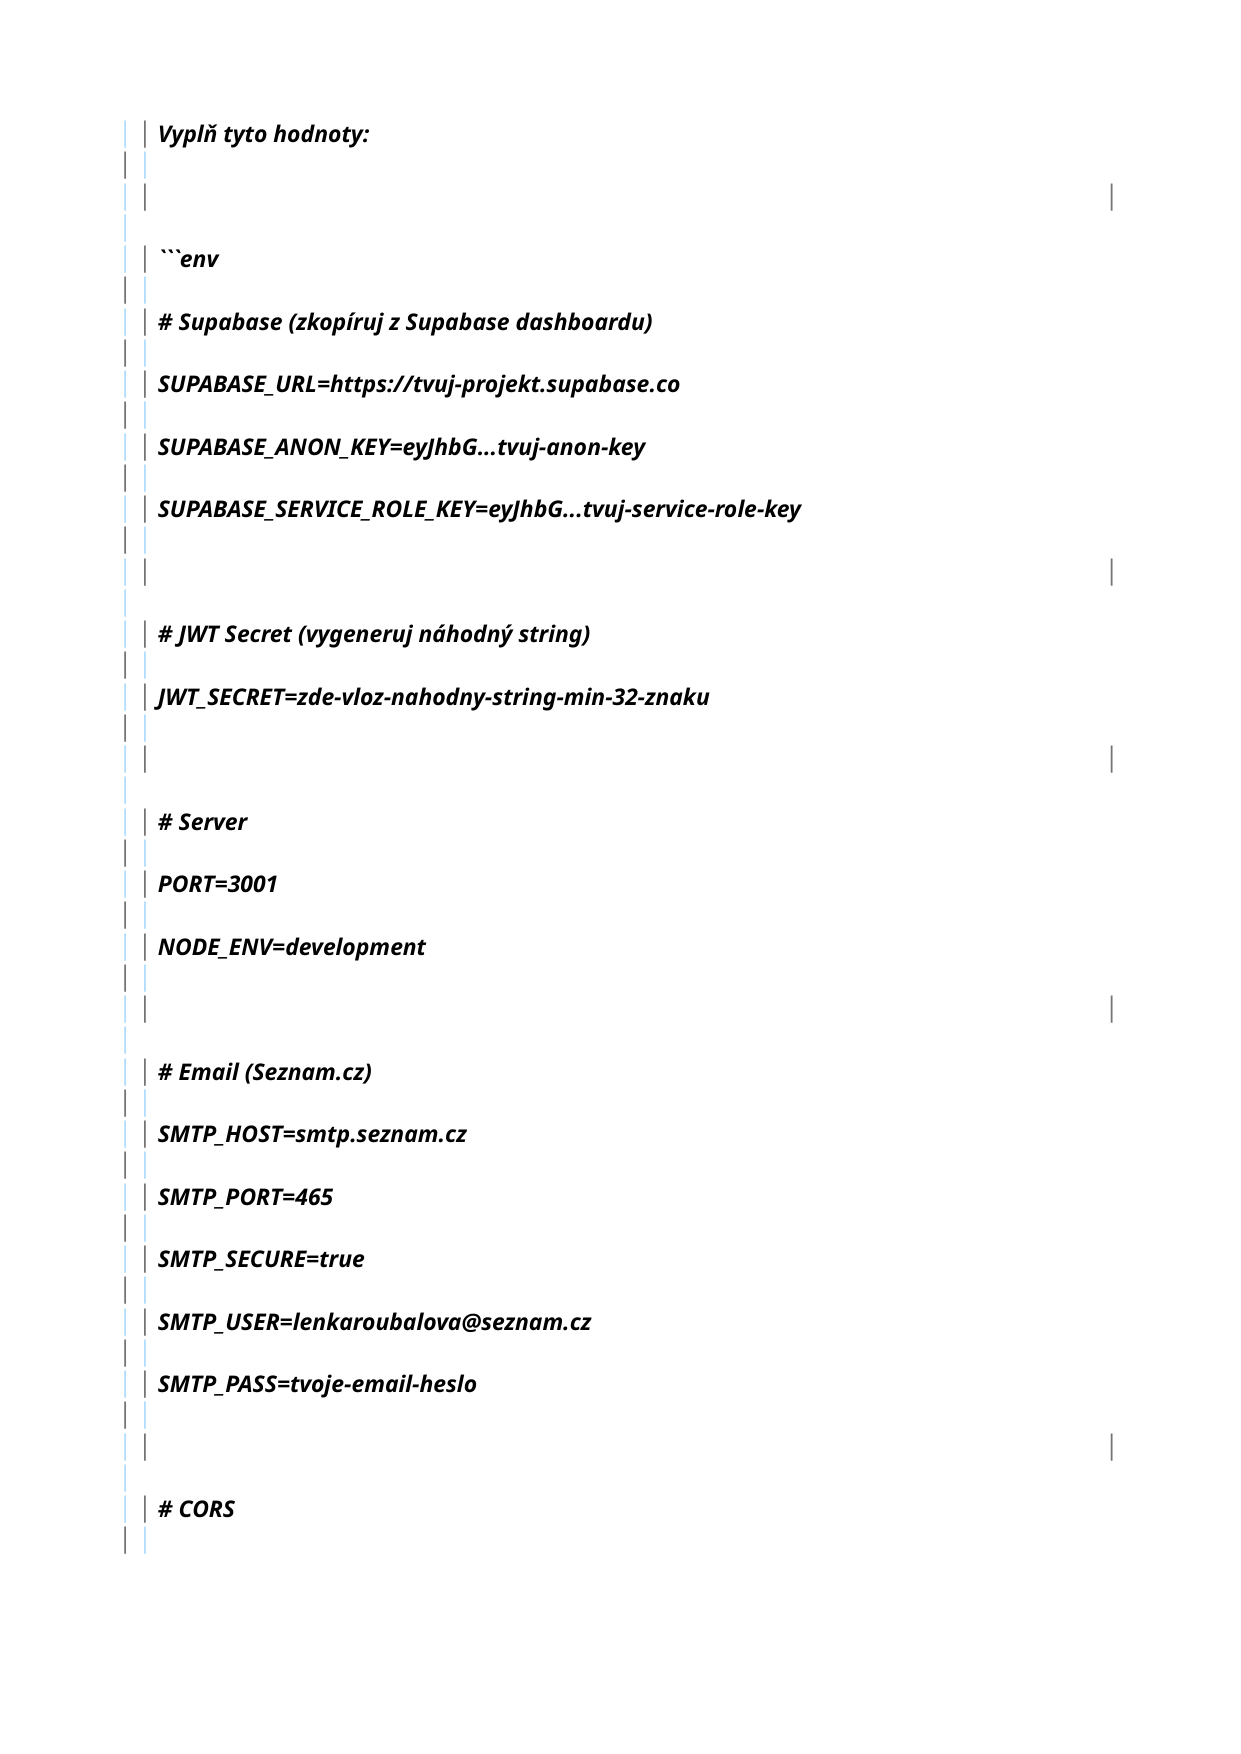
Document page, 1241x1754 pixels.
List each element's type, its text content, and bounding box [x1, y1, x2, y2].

text │ │ # CORS │ │ [118, 1493, 1122, 1556]
text │ │ │ │ [118, 556, 1122, 618]
text │ │ ```env │ │ [118, 243, 1122, 306]
text │ │ SUPABASE_URL=https://tvuj-projekt.supabase.co │ │ [118, 368, 1122, 431]
text │ │ Vyplň tyto hodnoty: │ │ [118, 118, 1122, 181]
text │ │ SMTP_PORT=465 │ │ [118, 1181, 1122, 1243]
text │ │ SMTP_PASS=tvoje-email-heslo │ │ [118, 1368, 1122, 1431]
text │ │ │ │ [118, 743, 1122, 806]
text │ │ SUPABASE_ANON_KEY=eyJhbG...tvuj-anon-key │ │ [118, 431, 1122, 493]
text │ │ SMTP_USER=lenkaroubalova@seznam.cz │ │ [118, 1306, 1122, 1368]
text │ │ │ │ [118, 1431, 1122, 1493]
text │ │ PORT=3001 │ │ [118, 868, 1122, 931]
text │ │ # Server │ │ [118, 806, 1122, 868]
text │ │ │ │ [118, 181, 1122, 243]
text │ │ NODE_ENV=development │ │ [118, 931, 1122, 993]
text │ │ # Supabase (zkopíruj z Supabase dashboardu) │ │ [118, 306, 1122, 368]
text │ │ SMTP_HOST=smtp.seznam.cz │ │ [118, 1118, 1122, 1181]
text │ │ │ │ [118, 993, 1122, 1056]
text │ │ # Email (Seznam.cz) │ │ [118, 1056, 1122, 1118]
text │ │ JWT_SECRET=zde-vloz-nahodny-string-min-32-znaku │ │ [118, 681, 1122, 743]
text │ │ SUPABASE_SERVICE_ROLE_KEY=eyJhbG...tvuj-service-role-key │ │ [118, 493, 1122, 556]
text │ │ SMTP_SECURE=true │ │ [118, 1243, 1122, 1306]
text │ │ # JWT Secret (vygeneruj náhodný string) │ │ [118, 618, 1122, 681]
